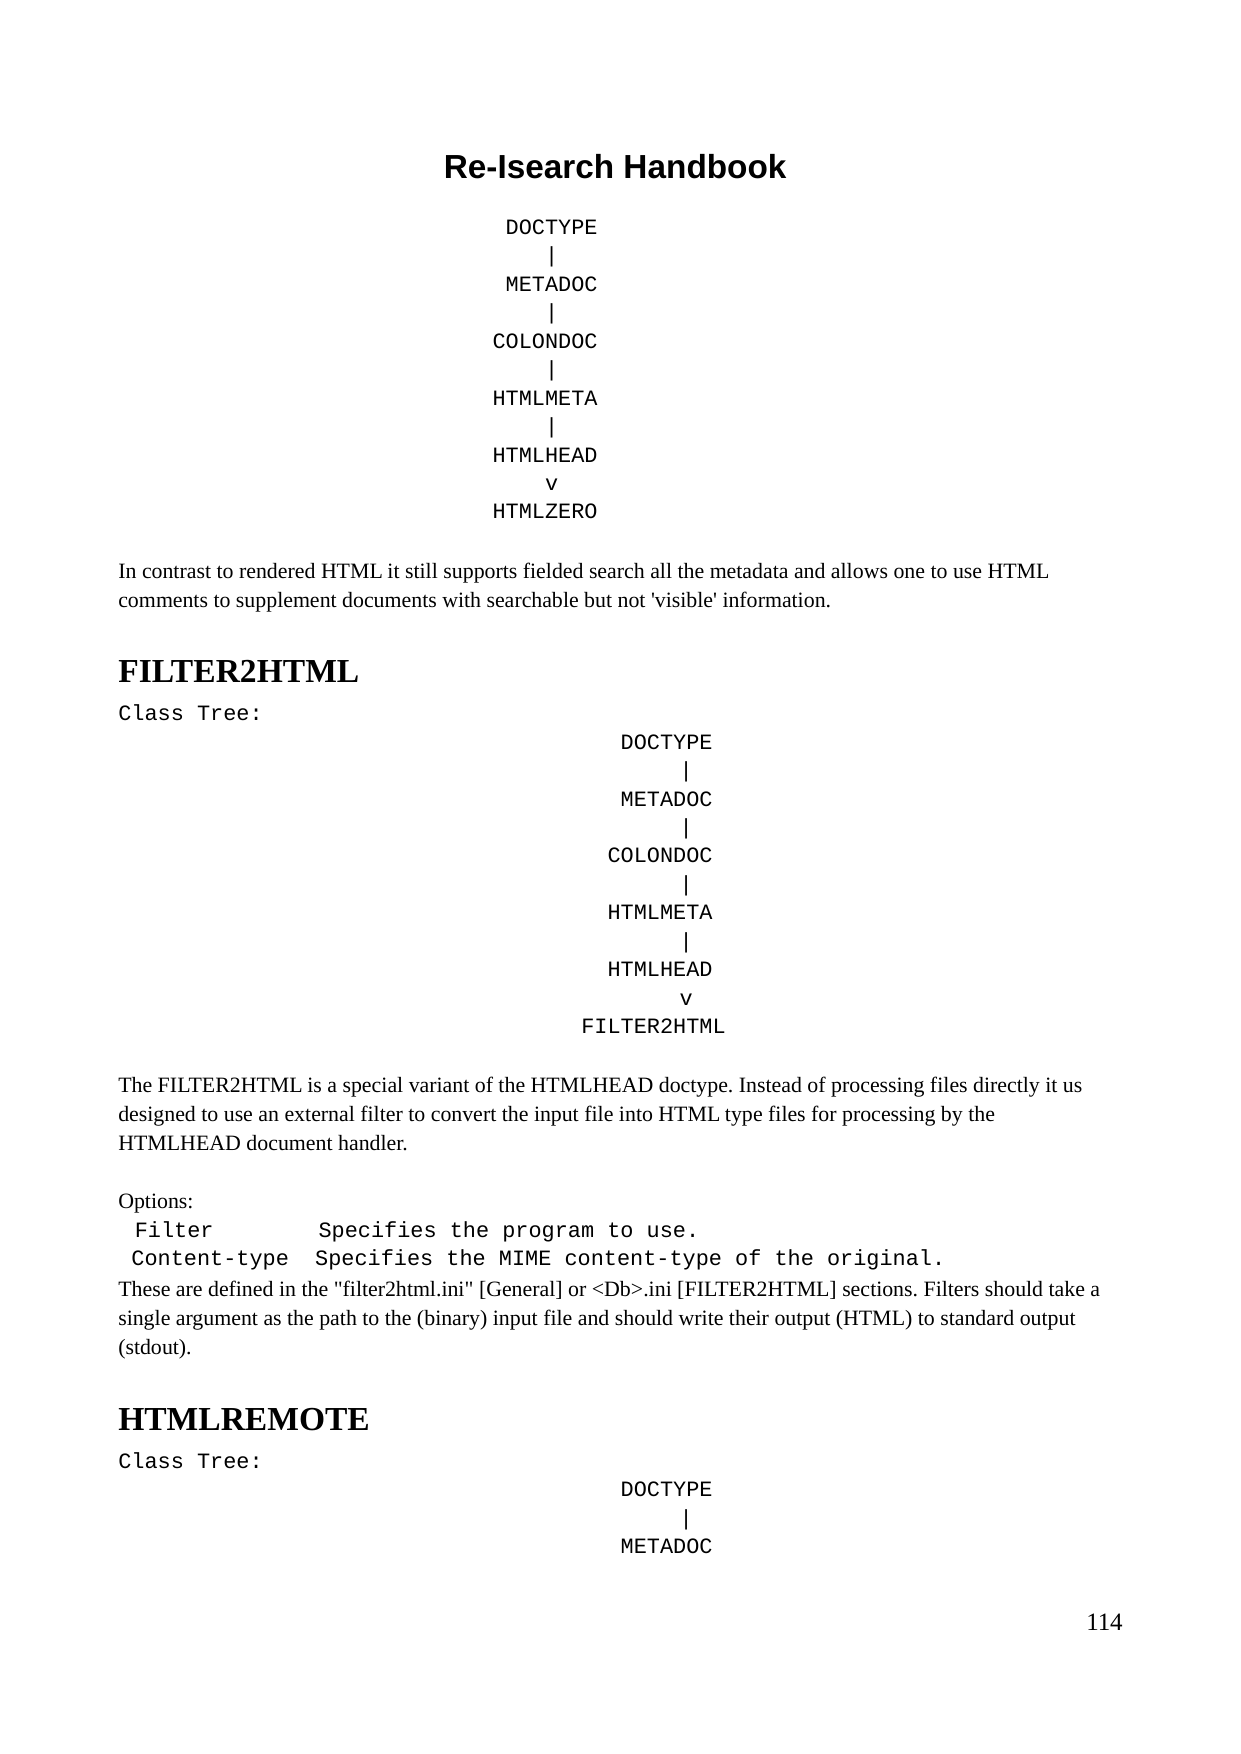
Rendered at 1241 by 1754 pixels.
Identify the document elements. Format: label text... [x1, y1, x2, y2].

text | [413, 415, 1122, 440]
text | [413, 245, 1122, 269]
text DOCTYPE [413, 216, 1122, 241]
text HTMLMETA [413, 387, 1122, 412]
text FILTER2HTML [118, 1015, 1122, 1040]
text HTMLZERO [413, 501, 1122, 525]
text | [413, 358, 1122, 383]
text | [413, 302, 1122, 326]
text Options: [118, 1188, 1122, 1213]
text Class Tree: [118, 1450, 1122, 1475]
text Filter Specifies the program to use. [118, 1217, 1122, 1244]
text COLONDOC [118, 845, 1122, 869]
text Class Tree: [118, 702, 1122, 727]
text METADOC [413, 273, 1122, 298]
text | [118, 816, 1122, 841]
text HTMLHEAD [118, 958, 1122, 983]
subtitle HTMLREMOTE [118, 1399, 1122, 1437]
text | [118, 759, 1122, 784]
text HTMLHEAD [413, 444, 1122, 468]
text COLONDOC [413, 330, 1122, 355]
text DOCTYPE [118, 731, 1122, 756]
text | [118, 1507, 1122, 1532]
text The FILTER2HTML is a special variant of the HTMLHEAD doctype. Instead of processing files directly it us designed to use an external filter to convert the input file into HTML type files for processing by the HTMLHEAD document handler. [118, 1072, 1122, 1155]
text These are defined in the "filter2html.ini" [General] or <Db>.ini [FILTER2HTML] sections. Filters should take a single argument as the path to the (binary) input file and should write their output (HTML) to standard output (stdout). [118, 1276, 1122, 1359]
text | [118, 930, 1122, 955]
text | [118, 873, 1122, 898]
text In contrast to rendered HTML it still supports fielded search all the metadata and allows one to use HTML comments to supplement documents with searchable but not 'visible' information. [118, 558, 1122, 612]
text METADOC [118, 1535, 1122, 1560]
text v [118, 987, 1122, 1012]
text Content-type Specifies the MIME content-type of the original. [118, 1248, 1122, 1272]
text METADOC [118, 788, 1122, 813]
text DOCTYPE [118, 1478, 1122, 1503]
text HTMLMETA [118, 902, 1122, 926]
text v [413, 472, 1122, 497]
subtitle FILTER2HTML [118, 651, 1122, 690]
